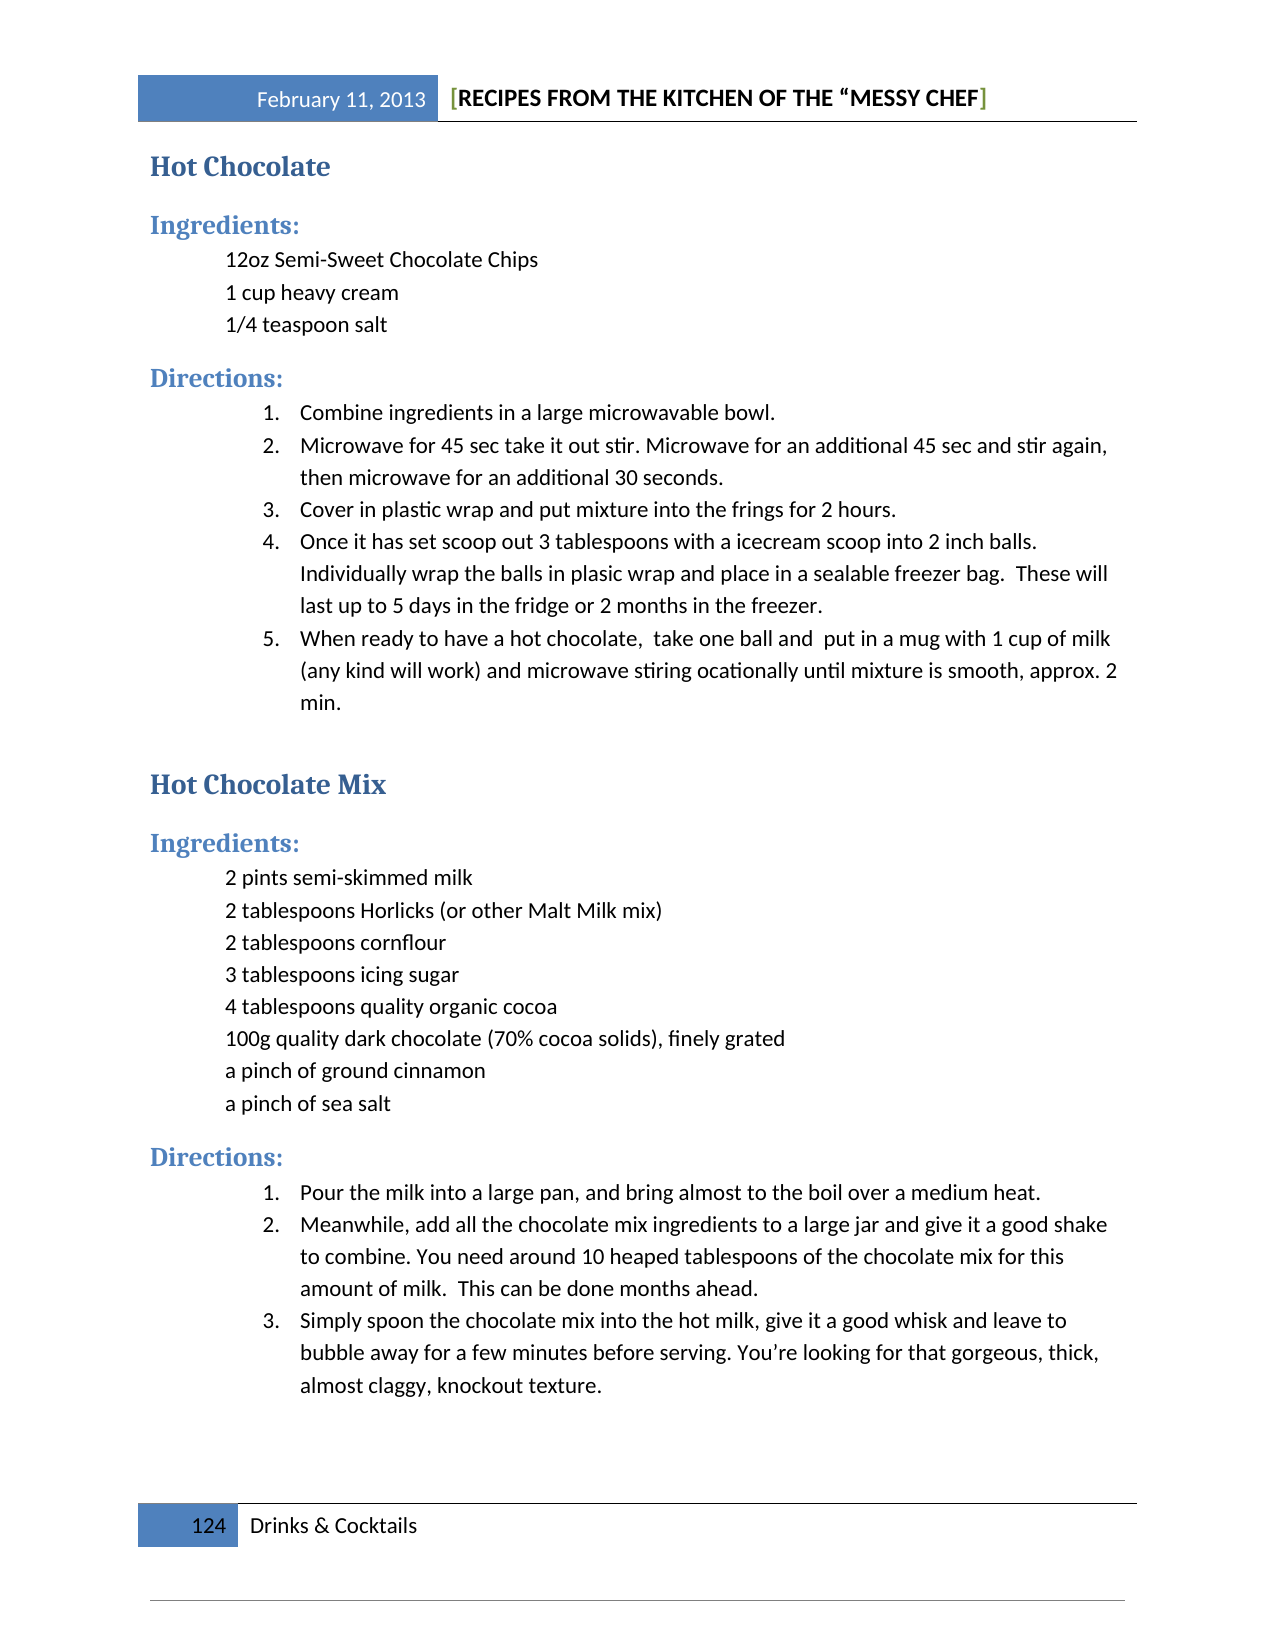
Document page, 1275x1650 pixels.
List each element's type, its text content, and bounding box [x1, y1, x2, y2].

list When ready to have a hot chocolate, take one ball and put in a mug with 1 cup of milk (any kind will work) and microwave stiring ocationally until mixture is smooth, approx. 2 min. [262, 624, 1125, 716]
list Once it has set scoop out 3 tablespoons with a icecream scoop into 2 inch balls. Individually wrap the balls in plasic wrap and place in a sealable freezer bag. These will last up to 5 days in the fridge or 2 months in the freezer. [262, 527, 1125, 620]
list 100g quality dark chocolate (70% cocoa solids), finely grated [225, 1024, 1125, 1052]
list 1 cup heavy cream [225, 278, 1125, 306]
list 2 tablespoons cornflour [225, 928, 1125, 956]
list Simply spoon the chocolate mix into the hot milk, give it a good whisk and leave to bubble away for a few minutes before serving. You’re looking for that gorgeous, thick, almost claggy, knockout texture. [262, 1306, 1125, 1399]
list a pinch of ground cinnamon [225, 1057, 1125, 1085]
list Pour the milk into a large pan, and bring almost to the boil over a medium heat. [262, 1178, 1125, 1206]
list 4 tablespoons quality organic cocoa [225, 992, 1125, 1020]
list Microwave for 45 sec take it out stir. Microwave for an additional 45 sec and stir again, then microwave for an additional 30 seconds. [262, 431, 1125, 491]
subtitle Hot Chocolate [150, 150, 1125, 184]
list 12oz Semi-Sweet Chocolate Chips [225, 245, 1125, 273]
list 2 tablespoons Horlicks (or other Malt Milk mix) [225, 896, 1125, 924]
list Cover in plastic wrap and put mixture into the frings for 2 hours. [262, 495, 1125, 523]
subtitle Hot Chocolate Mix [150, 768, 1125, 802]
subtitle Directions: [150, 363, 1125, 394]
list Meanwhile, add all the chocolate mix ingredients to a large jar and give it a good shake to combine. You need around 10 heaped tablespoons of the chocolate mix for this amount of milk. This can be done months ahead. [262, 1210, 1125, 1302]
list 3 tablespoons icing sugar [225, 960, 1125, 988]
list 2 pints semi-skimmed milk [225, 863, 1125, 892]
subtitle Ingredients: [150, 210, 1125, 241]
subtitle Ingredients: [150, 828, 1125, 859]
list Combine ingredients in a large microwavable bowl. [262, 398, 1125, 427]
list a pinch of sea salt [225, 1089, 1125, 1117]
subtitle Directions: [150, 1142, 1125, 1173]
list 1/4 teaspoon salt [225, 310, 1125, 338]
